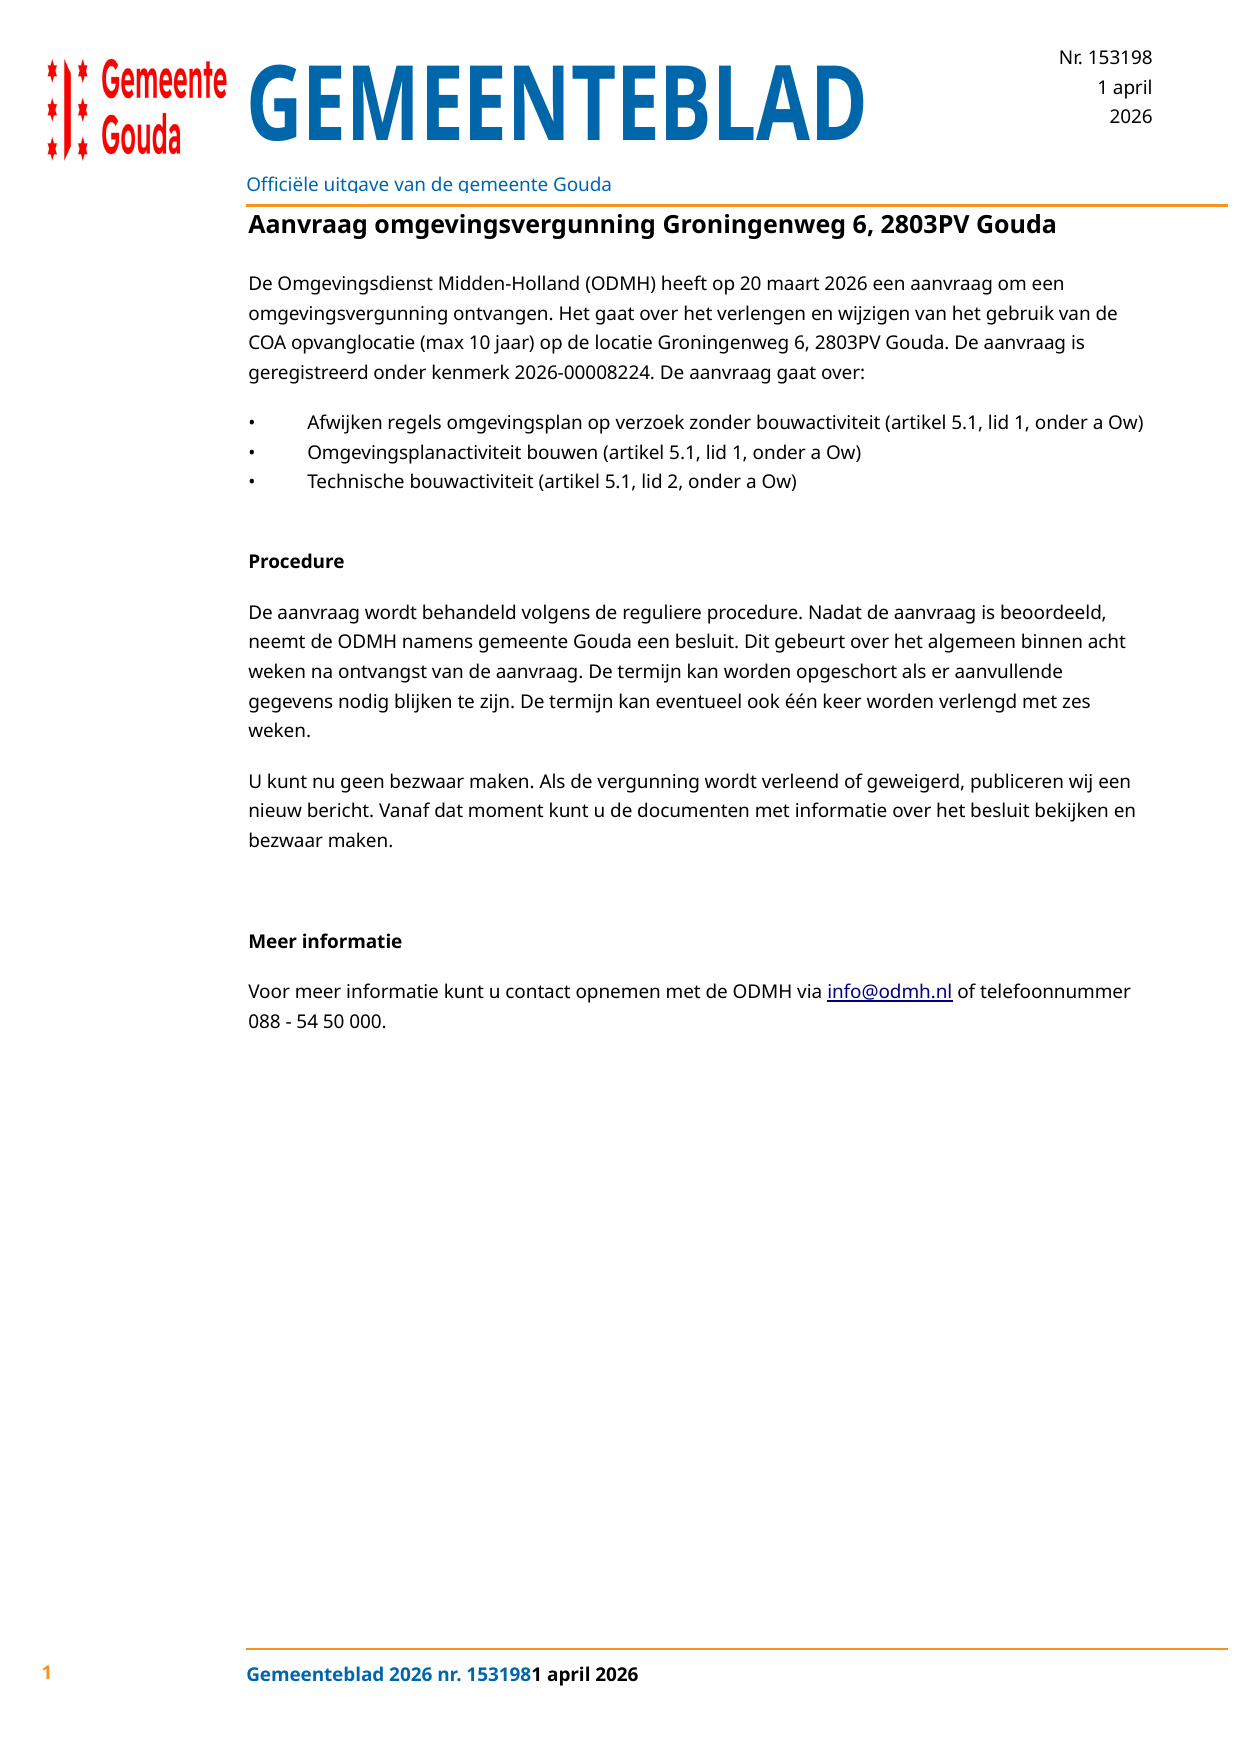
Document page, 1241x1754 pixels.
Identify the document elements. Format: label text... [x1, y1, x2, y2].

text U kunt nu geen bezwaar maken. Als de vergunning wordt verleend of geweigerd, publiceren wij een nieuw bericht. Vanaf dat moment kunt u de documenten met informatie over het besluit bekijken en bezwaar maken. [248, 768, 1152, 853]
text Procedure [248, 549, 1152, 574]
text Voor meer informatie kunt u contact opnemen met de ODMH via info@odmh.nl of telefoonnummer 088 - 54 50 000. [248, 978, 1152, 1033]
list Technische bouwactiviteit (artikel 5.1, lid 2, onder a Ow) [248, 469, 1152, 494]
text Aanvraag omgevingsvergunning Groningenweg 6, 2803PV Gouda [248, 207, 1152, 241]
list Omgevingsplanactiviteit bouwen (artikel 5.1, lid 1, onder a Ow) [248, 439, 1152, 465]
list Afwijken regels omgevingsplan op verzoek zonder bouwactiviteit (artikel 5.1, lid 1, onder a Ow) [248, 409, 1152, 435]
text De aanvraag wordt behandeld volgens de reguliere procedure. Nadat de aanvraag is beoordeeld, neemt de ODMH namens gemeente Gouda een besluit. Dit gebeurt over het algemeen binnen acht weken na ontvangst van de aanvraag. De termijn kan worden opgeschort als er aanvullende gegevens nodig blijken te zijn. De termijn kan eventueel ook één keer worden verlengd met zes weken. [248, 599, 1152, 743]
text Meer informatie [248, 928, 1152, 953]
picture [41, 47, 231, 172]
text De Omgevingsdienst Midden-Holland (ODMH) heeft op 20 maart 2026 een aanvraag om een omgevingsvergunning ontvangen. Het gaat over het verlengen en wijzigen van het gebruik van de COA opvanglocatie (max 10 jaar) op de locatie Groningenweg 6, 2803PV Gouda. De aanvraag is geregistreerd onder kenmerk 2026-00008224. De aanvraag gaat over: [248, 270, 1152, 385]
